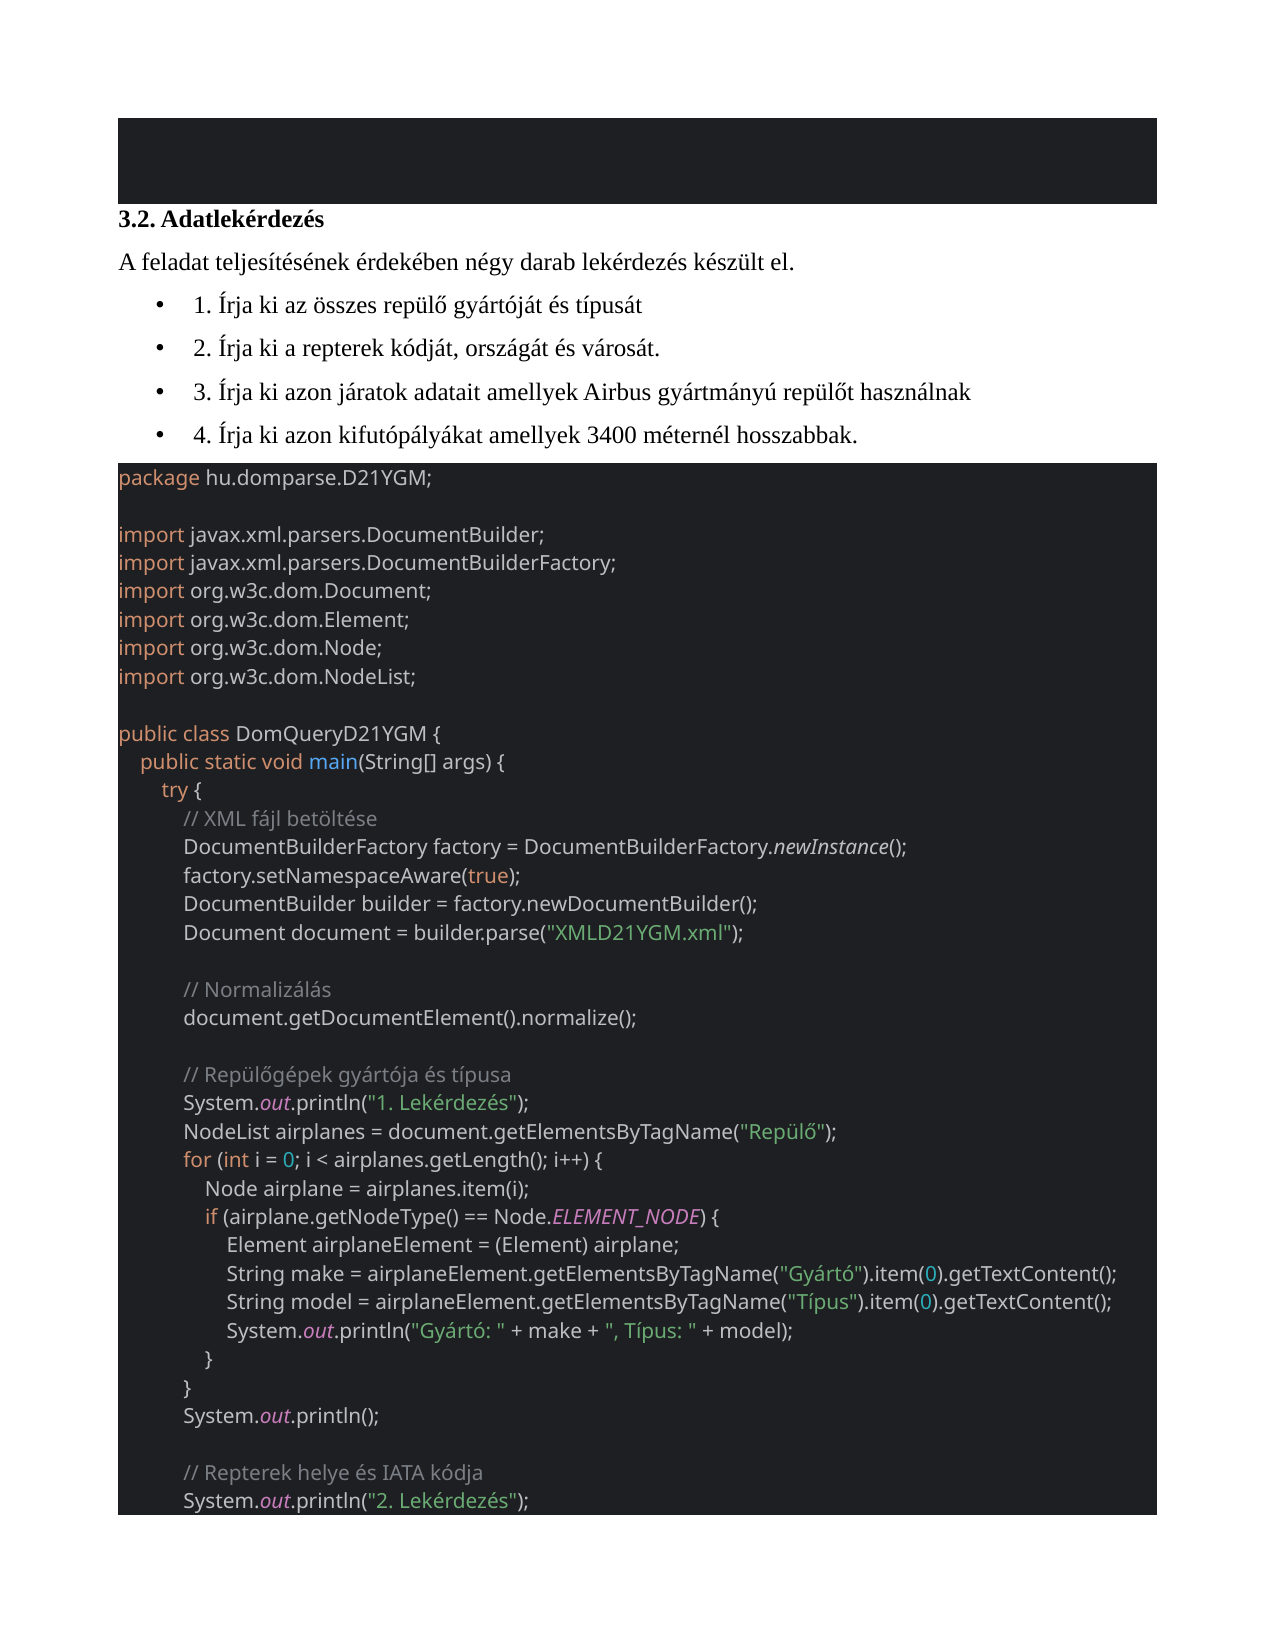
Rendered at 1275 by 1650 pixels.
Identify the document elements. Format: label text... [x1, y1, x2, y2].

list 3. Írja ki azon járatok adatait amellyek Airbus gyártmányú repülőt használnak [156, 377, 1157, 405]
text package hu.domparse.D21YGM; import javax.xml.parsers.DocumentBuilder; import javax.xml.parsers.DocumentBuilderFactory; import org.w3c.dom.Document; import org.w3c.dom.Element; import org.w3c.dom.Node; import org.w3c.dom.NodeList; public class DomQueryD21YGM { public static void main(String[] args) { try { // XML fájl betöltése DocumentBuilderFactory factory = DocumentBuilderFactory.newInstance(); factory.setNamespaceAware(true); DocumentBuilder builder = factory.newDocumentBuilder(); Document document = builder.parse("XMLD21YGM.xml"); // Normalizálás document.getDocumentElement().normalize(); // Repülőgépek gyártója és típusa System.out.println("1. Lekérdezés"); NodeList airplanes = document.getElementsByTagName("Repülő"); for (int i = 0; i < airplanes.getLength(); i++) { Node airplane = airplanes.item(i); if (airplane.getNodeType() == Node.ELEMENT_NODE) { Element airplaneElement = (Element) airplane; String make = airplaneElement.getElementsByTagName("Gyártó").item(0).getTextContent(); String model = airplaneElement.getElementsByTagName("Típus").item(0).getTextContent(); System.out.println("Gyártó: " + make + ", Típus: " + model); } } System.out.println(); // Repterek helye és IATA kódja System.out.println("2. Lekérdezés"); [118, 463, 1157, 1515]
text A feladat teljesítésének érdekében négy darab lekérdezés készült el. [118, 247, 1157, 276]
list 4. Írja ki azon kifutópályákat amellyek 3400 méternél hosszabbak. [156, 420, 1157, 448]
list 1. Írja ki az összes repülő gyártóját és típusát [156, 290, 1157, 319]
text 3.2. Adatlekérdezés [118, 204, 1157, 233]
list 2. Írja ki a repterek kódját, országát és városát. [156, 333, 1157, 362]
